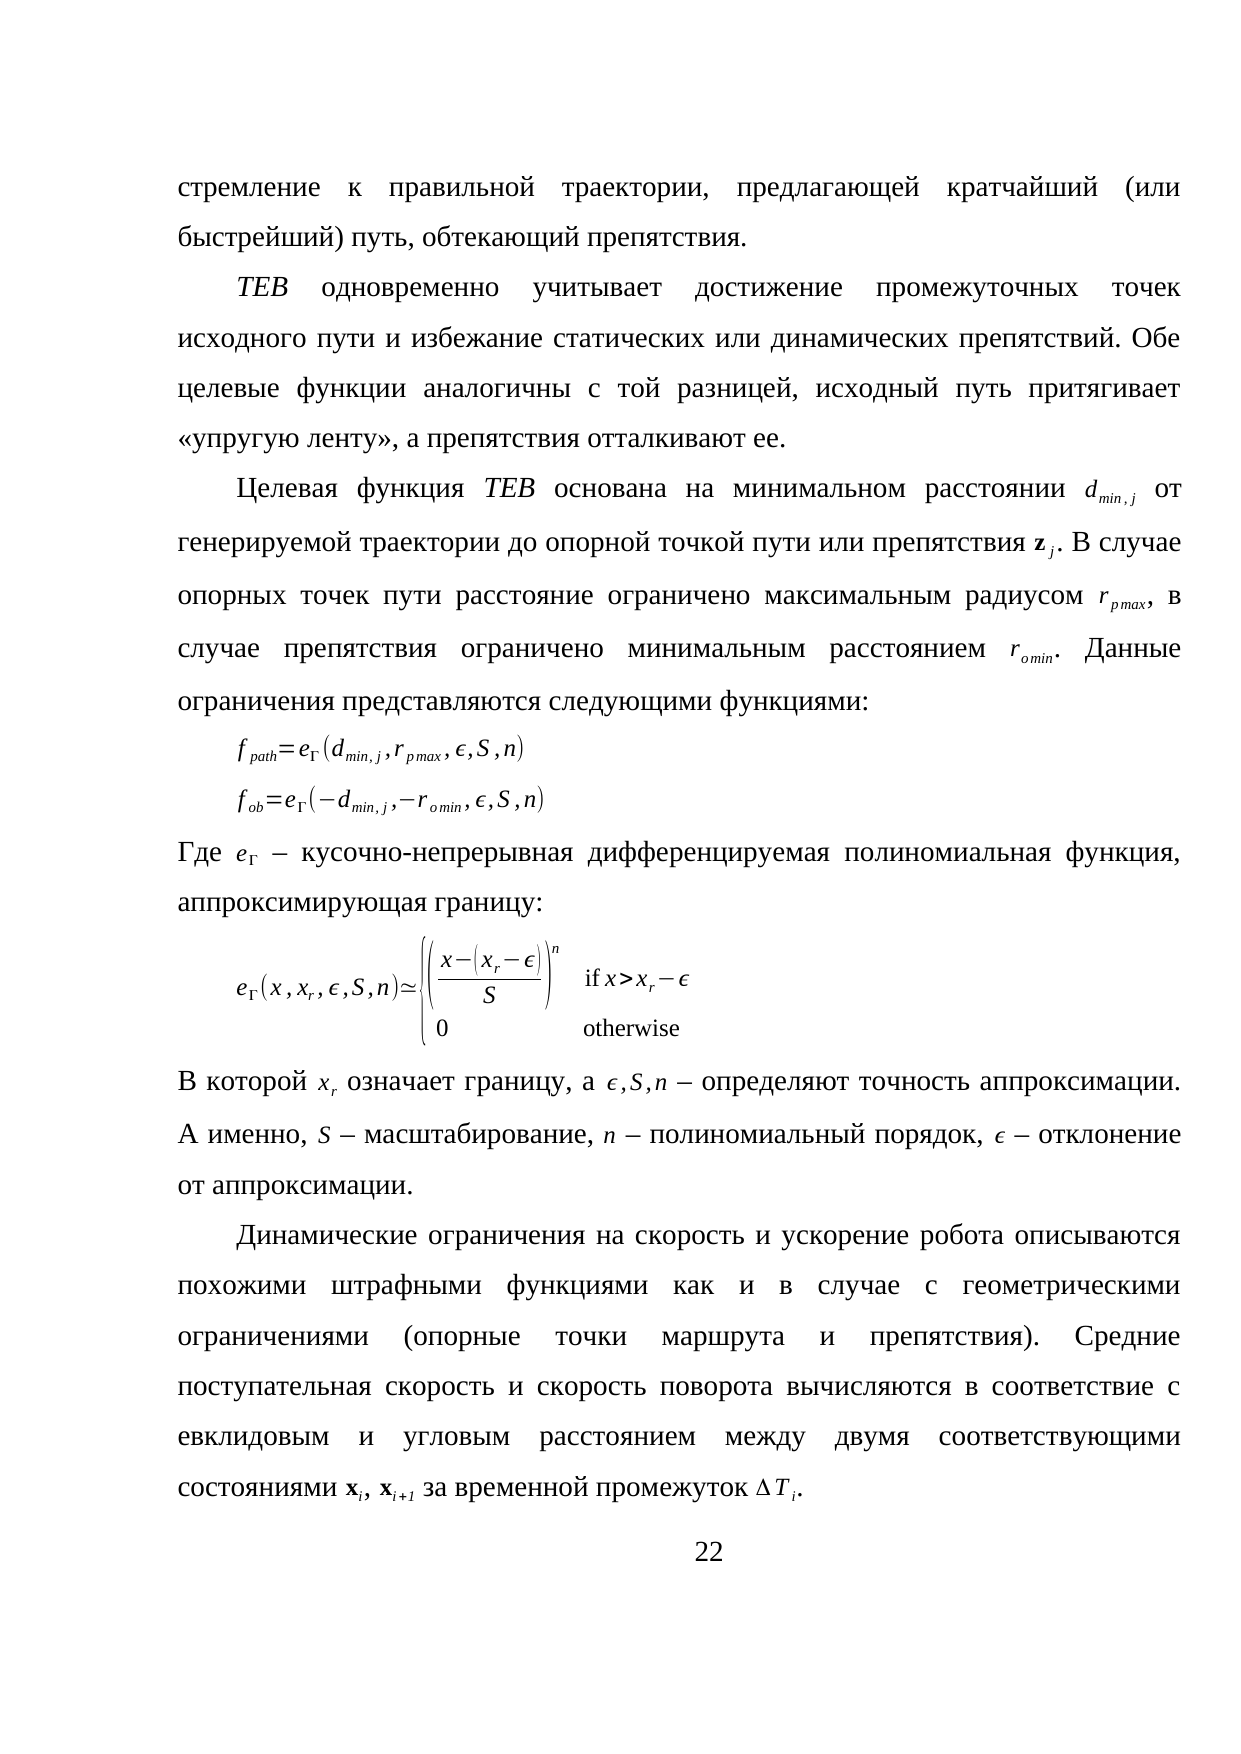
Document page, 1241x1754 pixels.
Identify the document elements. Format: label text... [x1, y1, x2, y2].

text Где – кусочно-непрерывная дифференцируемая полиномиальная функция, аппроксимирующая границу: [177, 834, 1181, 918]
text В которой означает границу, а – определяют точность аппроксимации. А именно, – масштабирование, – полиномиальный порядок, – отклонение от аппроксимации. [177, 1063, 1181, 1200]
text стремление к правильной траектории, предлагающей кратчайший (или быстрейший) путь, обтекающий препятствия. [177, 169, 1181, 253]
text Целевая функция TEB основана на минимальном расстоянии от генерируемой траектории до опорной точкой пути или препятствия . В случае опорных точек пути расстояние ограничено максимальным радиусом , в случае препятствия ограничено минимальным расстоянием . Данные ограничения представляются следующими функциями: [177, 471, 1181, 717]
text Динамические ограничения на скорость и ускорение робота описываются похожими штрафными функциями как и в случае с геометрическими ограничениями (опорные точки маршрута и препятствия). Средние поступательная скорость и скорость поворота вычисляются в соответствие с евклидовым и угловым расстоянием между двумя соответствующими состояниями , за временной промежуток . [177, 1217, 1181, 1505]
text TEB одновременно учитывает достижение промежуточных точек исходного пути и избежание статических или динамических препятствий. Обе целевые функции аналогичны с той разницей, исходный путь притягивает «упругую ленту», а препятствия отталкивают ее. [177, 269, 1181, 454]
